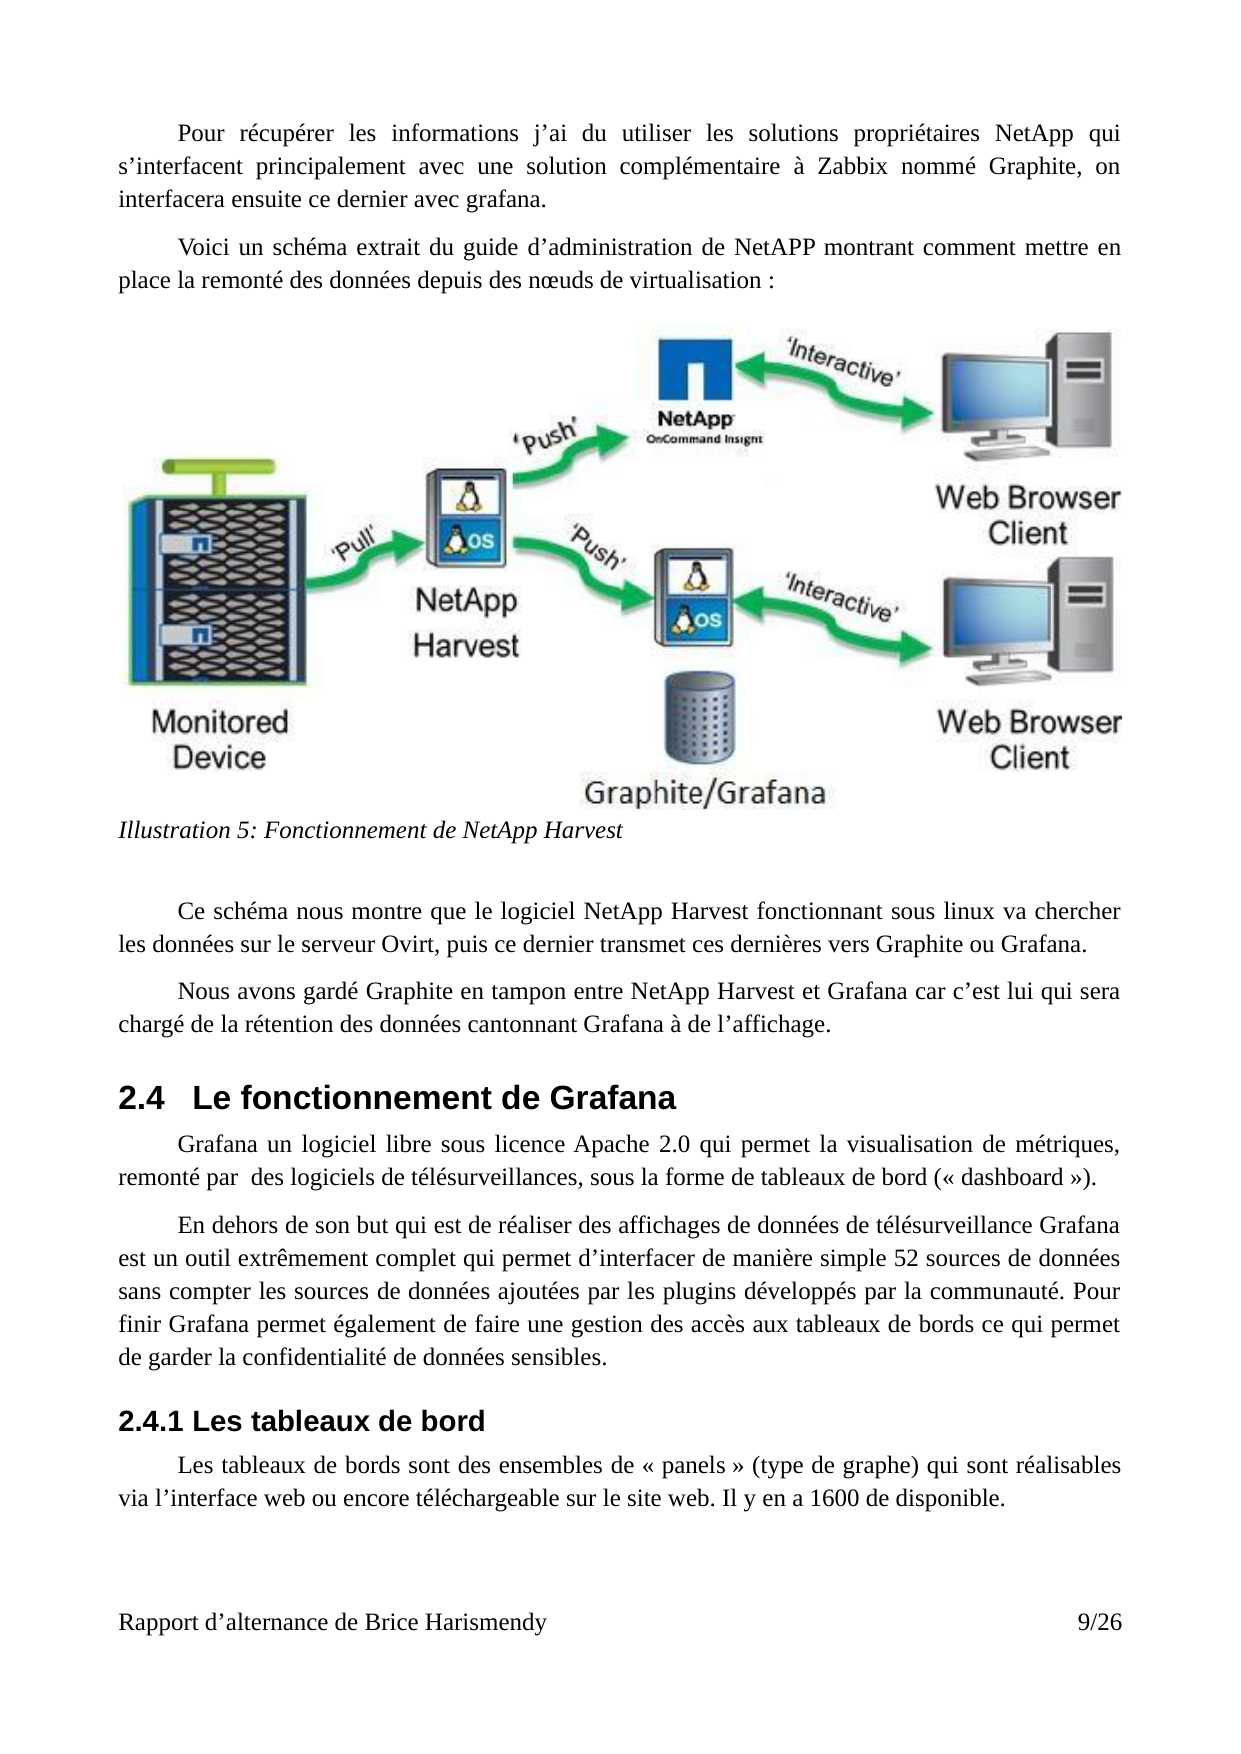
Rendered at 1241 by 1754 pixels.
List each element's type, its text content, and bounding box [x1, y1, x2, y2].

text Les tableaux de bords sont des ensembles de « panels » (type de graphe) qui sont réalisables via l’interface web ou encore téléchargeable sur le site web. Il y en a 1600 de disponible. [118, 1450, 1122, 1512]
text Ce schéma nous montre que le logiciel NetApp Harvest fonctionnant sous linux va chercher les données sur le serveur Ovirt, puis ce dernier transmet ces dernières vers Graphite ou Grafana. [118, 896, 1122, 958]
text En dehors de son but qui est de réaliser des affichages de données de télésurveillance Grafana est un outil extrêmement complet qui permet d’interfacer de manière simple 52 sources de données sans compter les sources de données ajoutées par les plugins développés par la communauté. Pour finir Grafana permet également de faire une gestion des accès aux tableaux de bords ce qui permet de garder la confidentialité de données sensibles. [118, 1210, 1122, 1371]
text Pour récupérer les informations j’ai du utiliser les solutions propriétaires NetApp qui s’interfacent principalement avec une solution complémentaire à Zabbix nommé Graphite, on interfacera ensuite ce dernier avec grafana. [118, 118, 1122, 213]
picture [118, 325, 1123, 810]
text Nous avons gardé Graphite en tampon entre NetApp Harvest et Grafana car c’est lui qui sera chargé de la rétention des données cantonnant Grafana à de l’affichage. [118, 976, 1122, 1038]
text Illustration 5: Fonctionnement de NetApp Harvest [118, 810, 1122, 844]
text Voici un schéma extrait du guide d’administration de NetAPP montrant comment mettre en place la remonté des données depuis des nœuds de virtualisation : [118, 232, 1122, 293]
subtitle Les tableaux de bord [118, 1404, 1122, 1438]
text Grafana un logiciel libre sous licence Apache 2.0 qui permet la visualisation de métriques, remonté par des logiciels de télésurveillances, sous la forme de tableaux de bord (« dashboard »). [118, 1129, 1122, 1191]
subtitle Le fonctionnement de Grafana [118, 1078, 1122, 1117]
